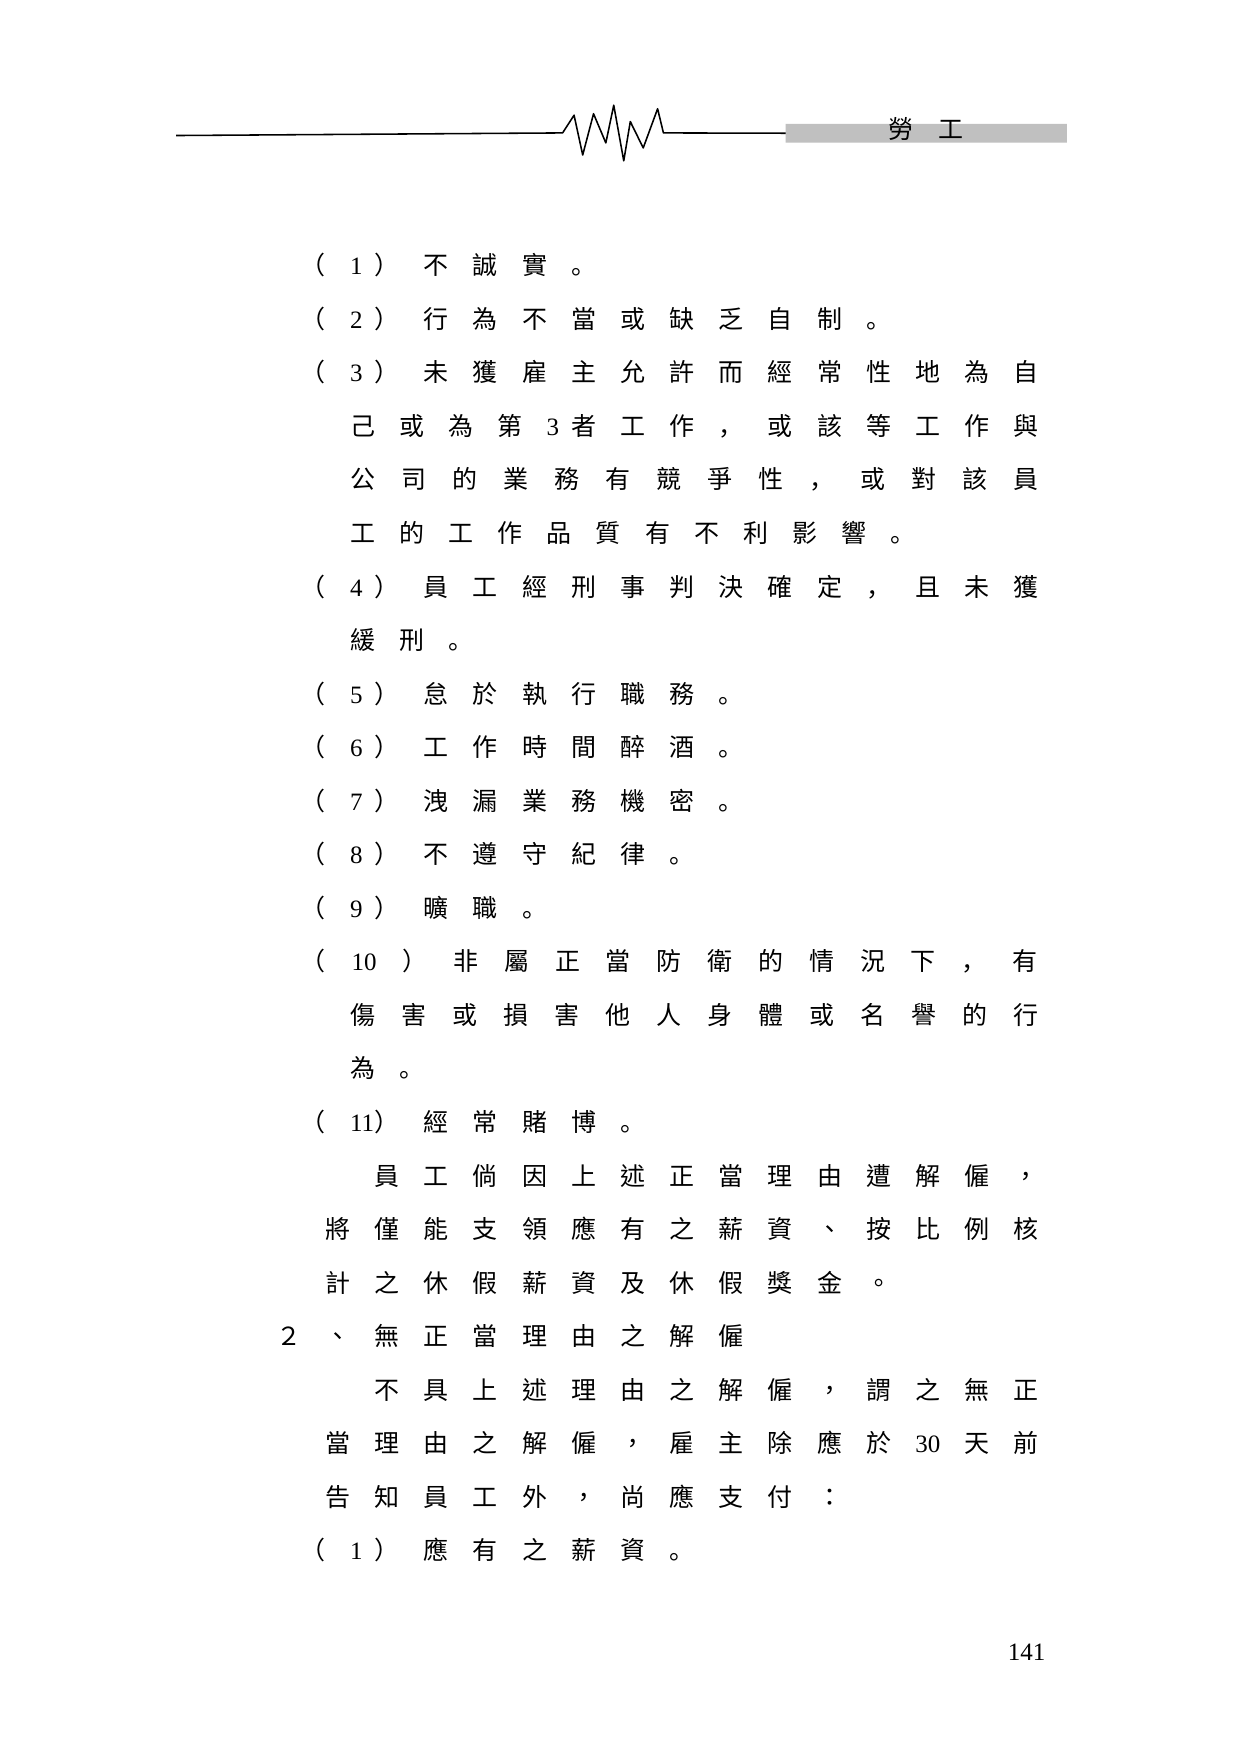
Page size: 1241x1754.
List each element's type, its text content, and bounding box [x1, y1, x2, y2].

text （2）行為不當或缺乏自制。 [288, 291, 1063, 344]
text ２、無正當理由之解僱 [276, 1308, 1063, 1362]
text 員工倘因上述正當理由遭解僱，將僅能支領應有之薪資、按比例核計之休假薪資及休假獎金。 [325, 1147, 1063, 1308]
text （9）曠職。 [288, 880, 1063, 933]
text （1）不誠實。 [288, 237, 1063, 291]
text （7）洩漏業務機密。 [288, 773, 1063, 826]
text （4）員工經刑事判決確定，且未獲緩刑。 [288, 558, 1063, 666]
text （10）非屬正當防衛的情況下，有傷害或損害他人身體或名譽的行為。 [288, 933, 1063, 1094]
text （5）怠於執行職務。 [288, 666, 1063, 719]
text （11）經常賭博。 [288, 1094, 1063, 1147]
text 不具上述理由之解僱，謂之無正當理由之解僱，雇主除應於30天前告知員工外，尚應支付： [325, 1362, 1063, 1522]
text （3）未獲雇主允許而經常性地為自己或為第3者工作，或該等工作與公司的業務有競爭性，或對該員工的工作品質有不利影響。 [288, 344, 1063, 558]
text （1）應有之薪資。 [301, 1522, 1063, 1576]
text （6）工作時間醉酒。 [288, 719, 1063, 773]
text （8）不遵守紀律。 [288, 826, 1063, 880]
